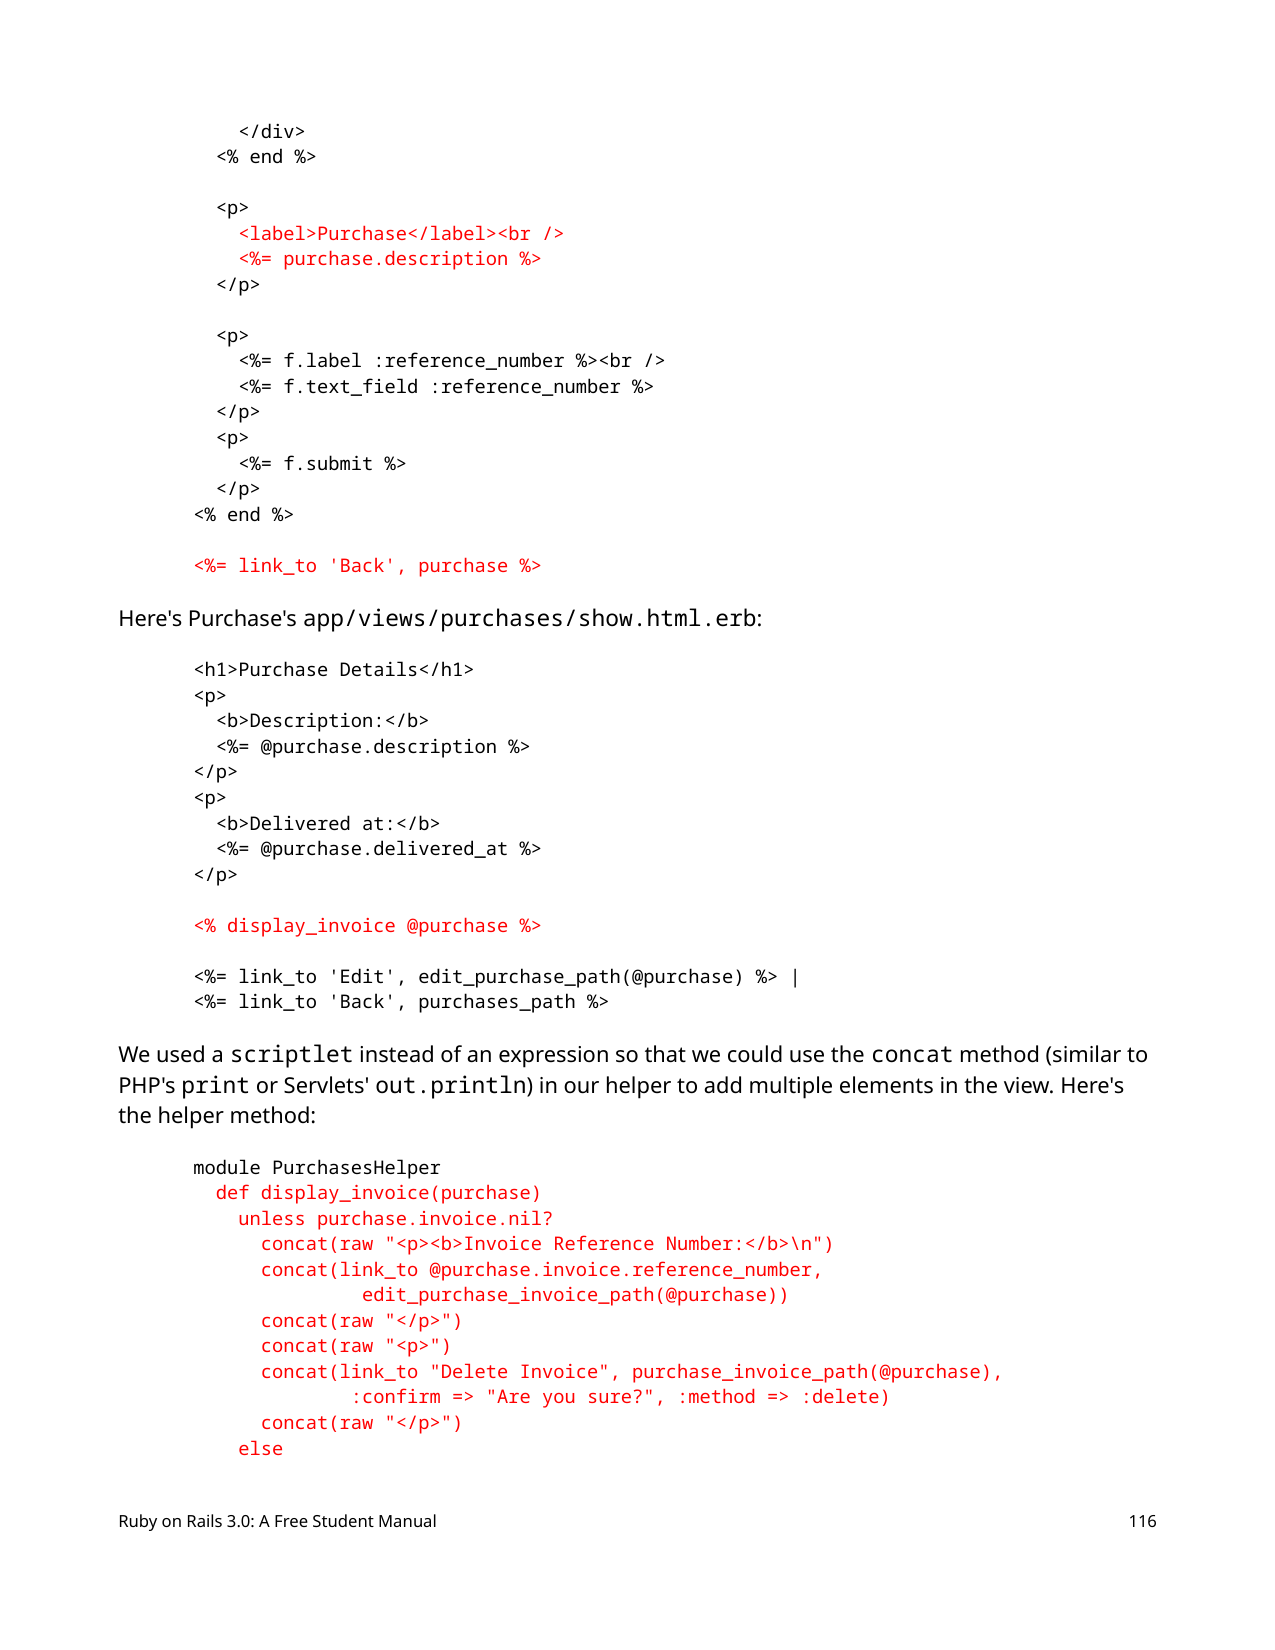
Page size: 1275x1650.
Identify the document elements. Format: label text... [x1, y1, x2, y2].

text Here's Purchase's app/views/purchases/show.html.erb: [118, 601, 1157, 633]
text </div> <% end %> <p> <label>Purchase</label><br /> <%= purchase.description %> </p> <p> <%= f.label :reference_number %><br /> <%= f.text_field :reference_number %> </p> <p> <%= f.submit %> </p> <% end %> <%= link_to 'Back', purchase %> [193, 118, 1157, 577]
text <h1>Purchase Details</h1> <p> <b>Description:</b> <%= @purchase.description %> </p> <p> <b>Delivered at:</b> <%= @purchase.delivered_at %> </p> <% display_invoice @purchase %> <%= link_to 'Edit', edit_purchase_path(@purchase) %> | <%= link_to 'Back', purchases_path %> [193, 657, 1157, 1014]
text We used a scriptlet instead of an expression so that we could use the concat method (similar to PHP's print or Servlets' out.println) in our helper to add multiple elements in the view. Here's the helper method: [118, 1038, 1157, 1130]
text module PurchasesHelper def display_invoice(purchase) unless purchase.invoice.nil? concat(raw "<p><b>Invoice Reference Number:</b>\n") concat(link_to @purchase.invoice.reference_number, edit_purchase_invoice_path(@purchase)) concat(raw "</p>") concat(raw "<p>") concat(link_to "Delete Invoice", purchase_invoice_path(@purchase), :confirm => "Are you sure?", :method => :delete) concat(raw "</p>") else [193, 1154, 1157, 1460]
